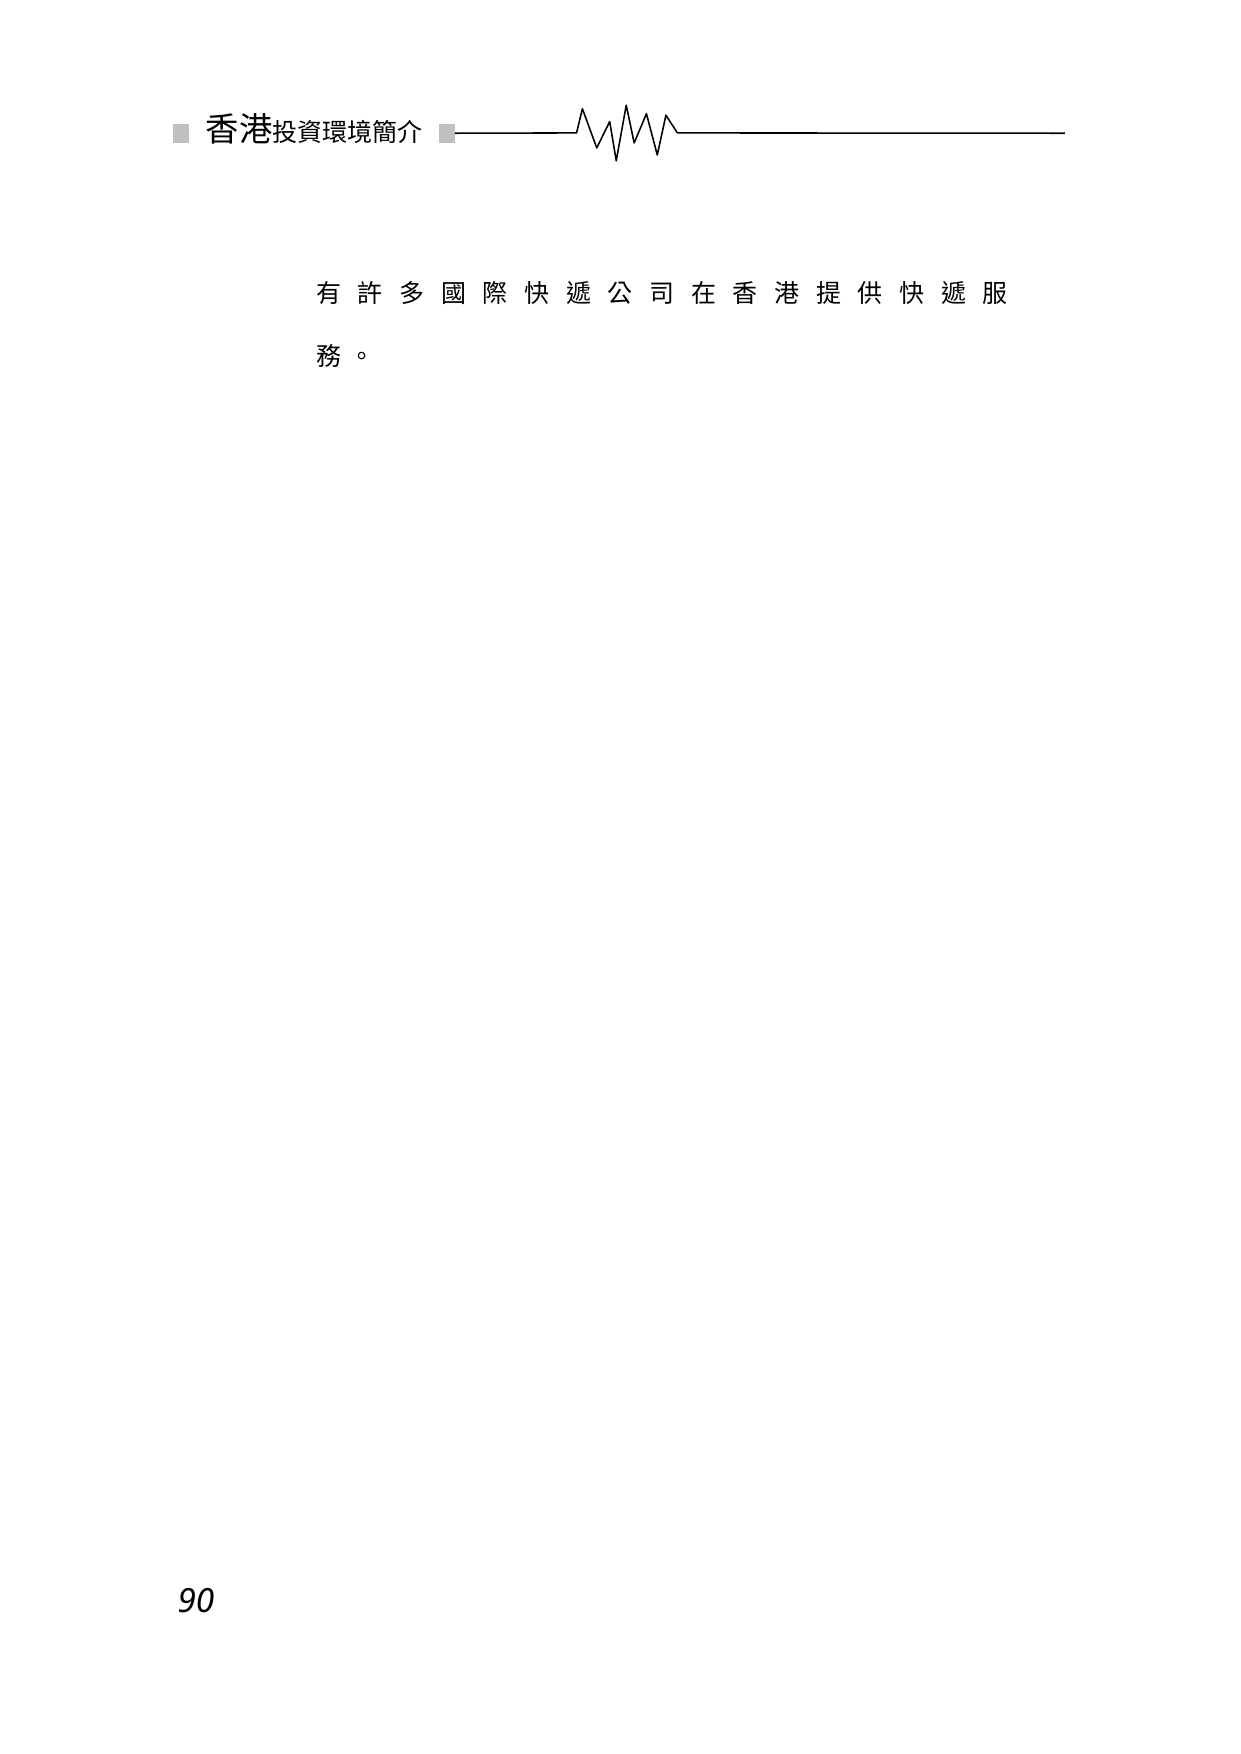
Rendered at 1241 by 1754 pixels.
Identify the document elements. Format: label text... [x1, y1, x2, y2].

text 有許多國際快遞公司在香港提供快遞服務。 [281, 250, 1058, 375]
